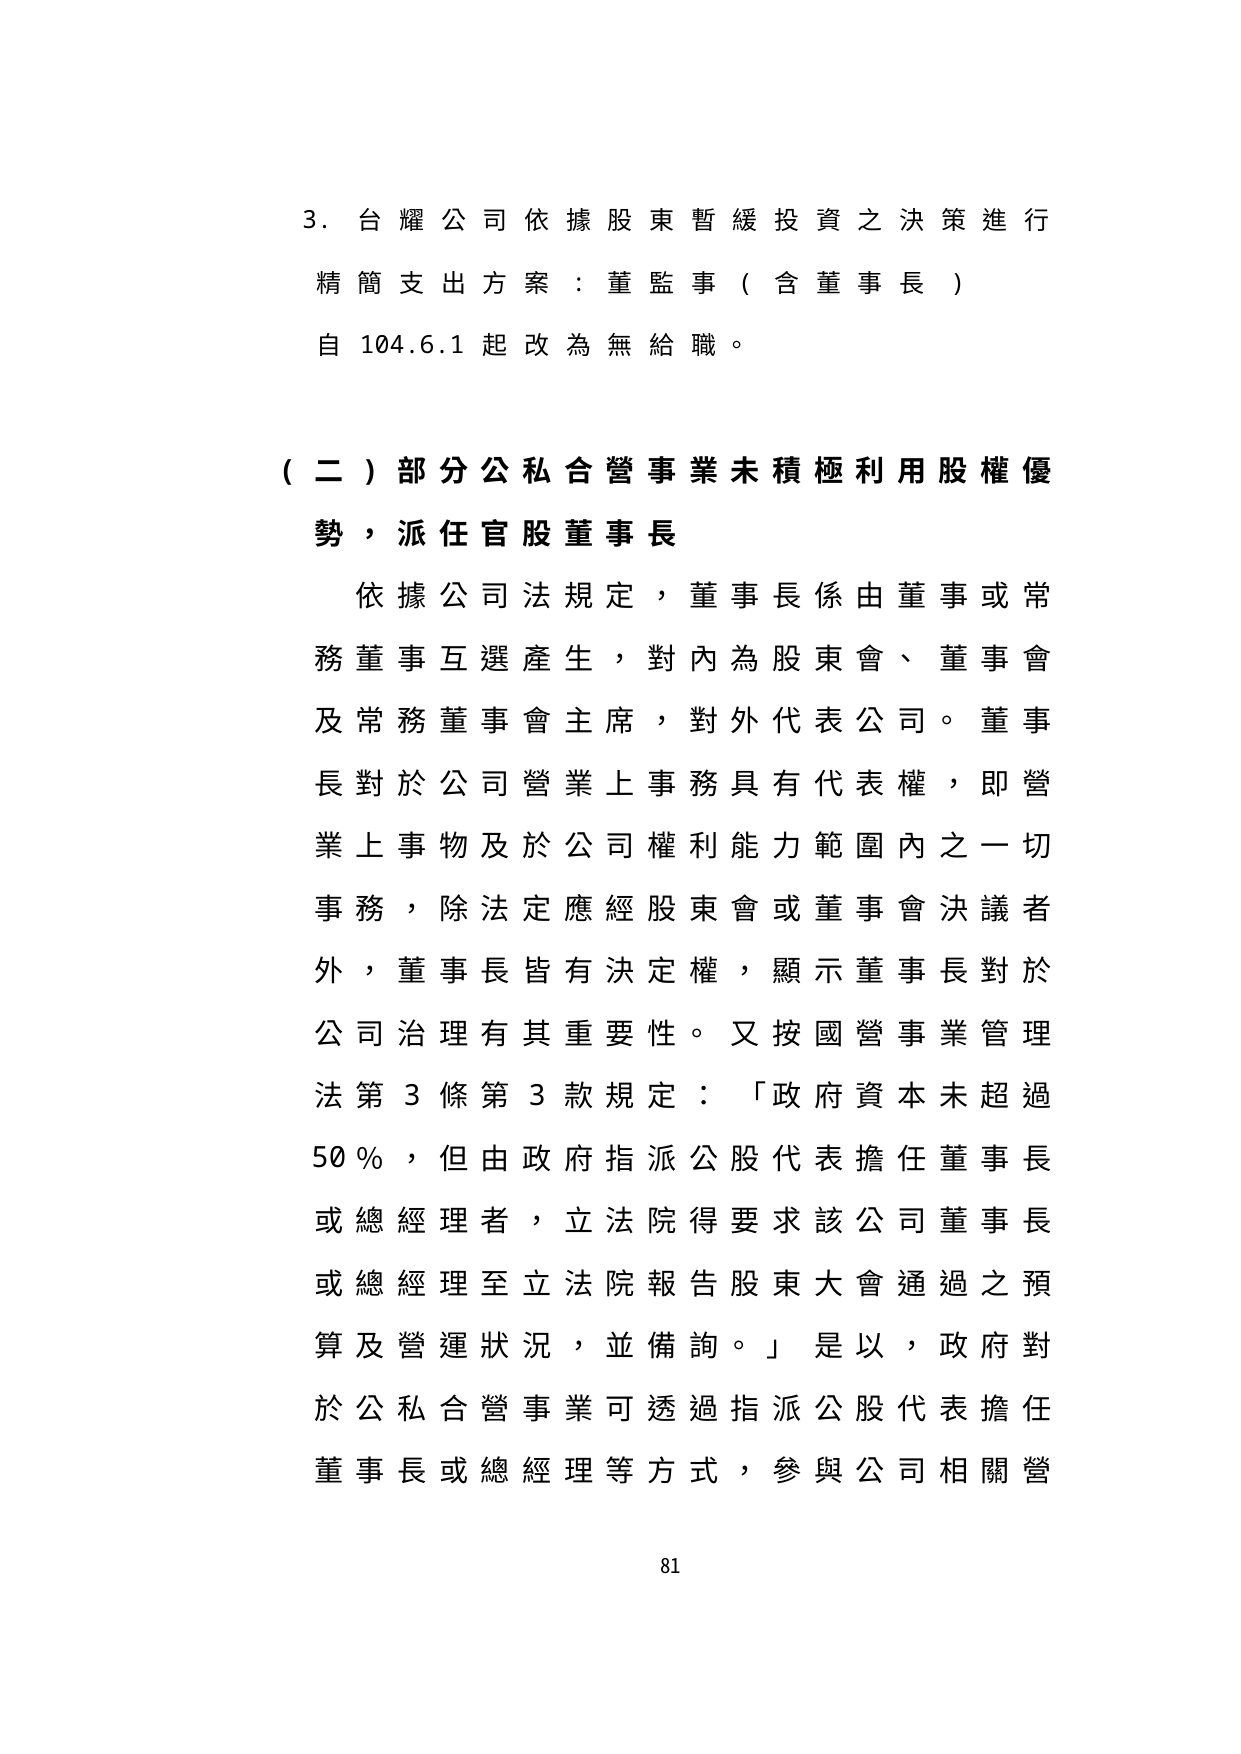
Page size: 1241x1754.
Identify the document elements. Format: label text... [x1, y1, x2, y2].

text 3.台耀公司依據股東暫緩投資之決策進行精簡支出方案:董監事(含董事長) 自104.6.1起改為無給職。 [197, 177, 1058, 365]
text 依據公司法規定，董事長係由董事或常務董事互選產生，對內為股東會、董事會及常務董事會主席，對外代表公司。董事長對於公司營業上事務具有代表權，即營業上事物及於公司權利能力範圍內之一切事務，除法定應經股東會或董事會決議者外，董事長皆有決定權，顯示董事長對於公司治理有其重要性。又按國營事業管理法第3條第3款規定：「政府資本未超過50％，但由政府指派公股代表擔任董事長或總經理者，立法院得要求該公司董事長或總經理至立法院報告股東大會通過之預算及營運狀況，並備詢。」是以，政府對於公私合營事業可透過指派公股代表擔任董事長或總經理等方式，參與公司相關營 [271, 552, 1058, 1490]
text (二)部分公私合營事業未積極利用股權優勢，派任官股董事長 [242, 427, 1058, 552]
